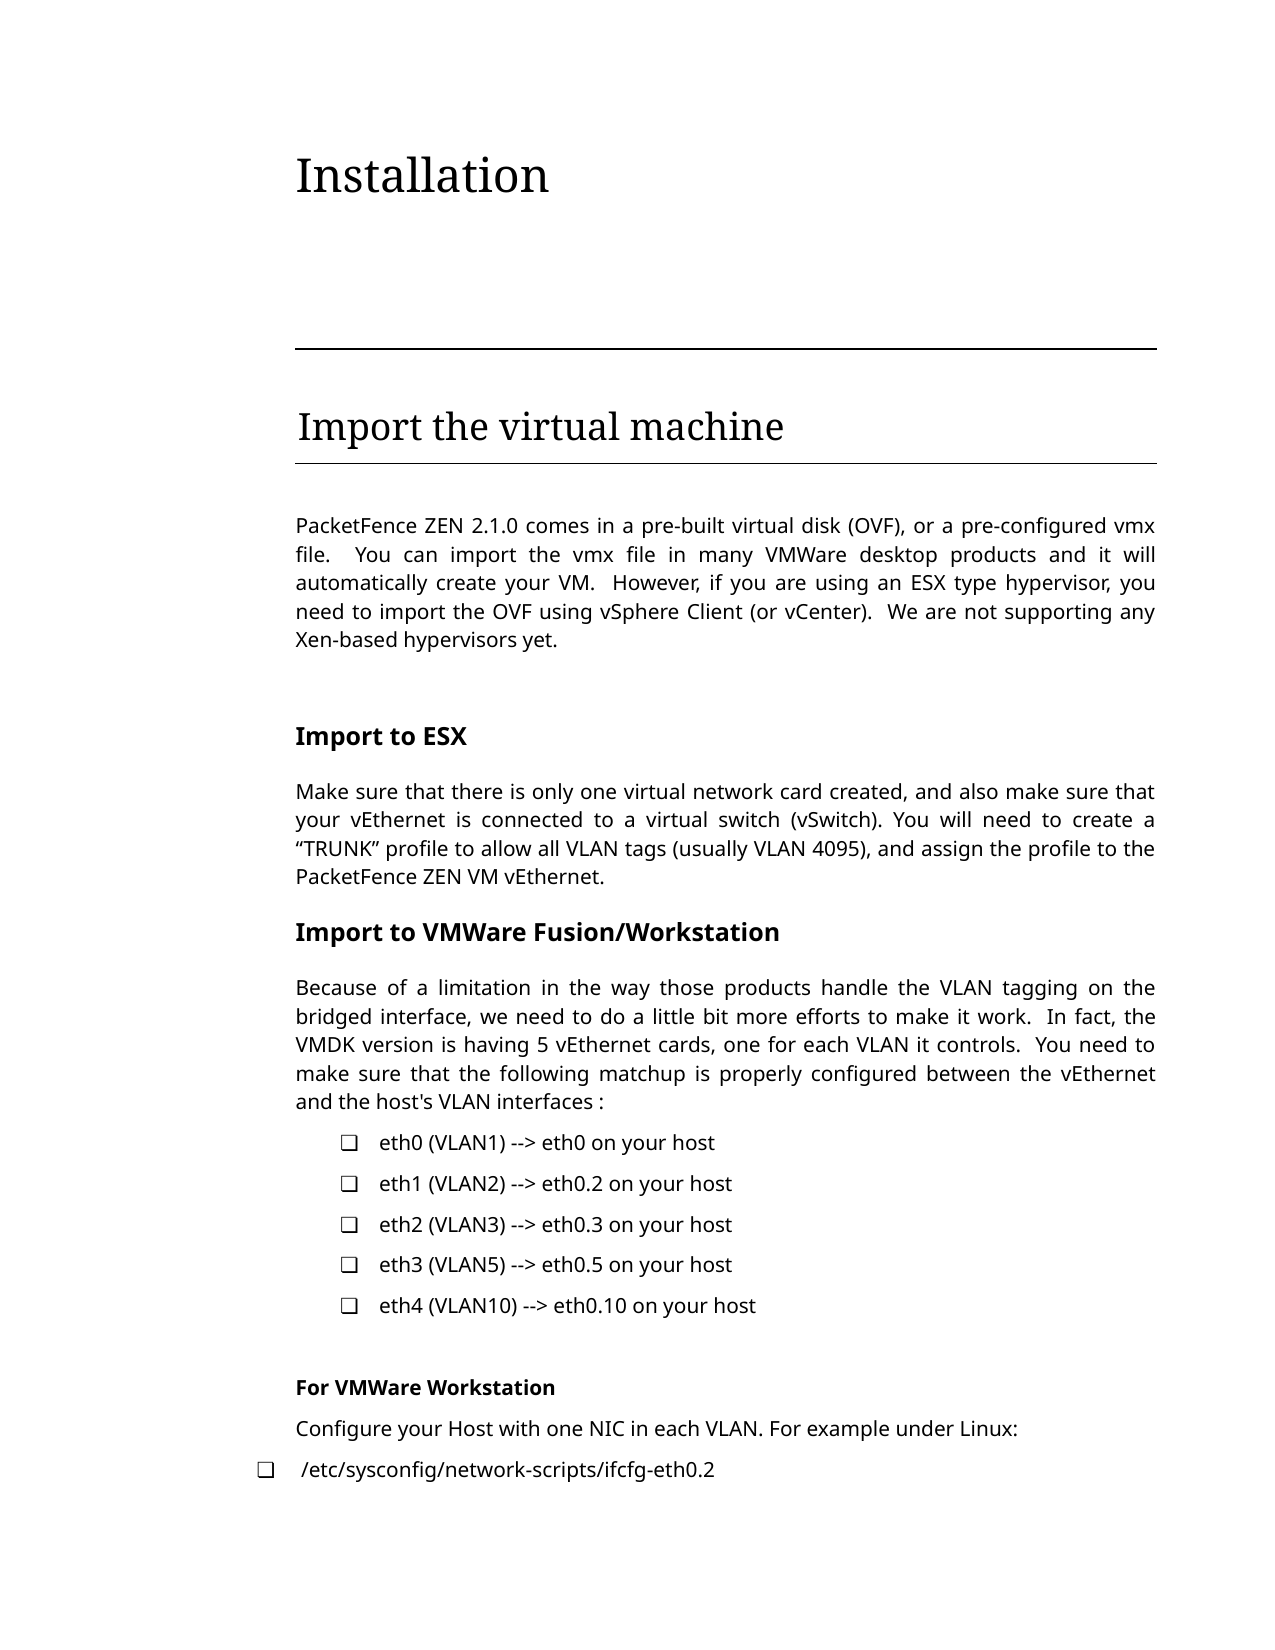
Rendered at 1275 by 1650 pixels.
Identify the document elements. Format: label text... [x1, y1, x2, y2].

text For VMWare Workstation [295, 1373, 1157, 1402]
text Configure your Host with one NIC in each VLAN. For example under Linux: [295, 1414, 1157, 1443]
list ❏ eth1 (VLAN2) --> eth0.2 on your host [340, 1169, 1157, 1197]
list ❏ eth2 (VLAN3) --> eth0.3 on your host [340, 1210, 1157, 1238]
text Make sure that there is only one virtual network card created, and also make sure that your vEthernet is connected to a virtual switch (vSwitch). You will need to create a “TRUNK” profile to allow all VLAN tags (usually VLAN 4095), and assign the profile to the PacketFence ZEN VM vEthernet. [295, 777, 1157, 891]
list ❏ /etc/sysconfig/network-scripts/ifcfg-eth0.2 [256, 1455, 1157, 1483]
subtitle Import to ESX [295, 718, 1157, 752]
text Because of a limitation in the way those products handle the VLAN tagging on the bridged interface, we need to do a little bit more efforts to make it work. In fact, the VMDK version is having 5 vEthernet cards, one for each VLAN it controls. You need to make sure that the following matchup is properly configured between the vEthernet and the host's VLAN interfaces : [295, 973, 1157, 1116]
list ❏ eth4 (VLAN10) --> eth0.10 on your host [340, 1291, 1157, 1320]
list ❏ eth0 (VLAN1) --> eth0 on your host [340, 1128, 1157, 1157]
text PacketFence ZEN 2.1.0 comes in a pre-built virtual disk (OVF), or a pre-configured vmx file. You can import the vmx file in many VMWare desktop products and it will automatically create your VM. However, if you are using an ESX type hypervisor, you need to import the OVF using vSphere Client (or vCenter). We are not supporting any Xen-based hypervisors yet. [295, 512, 1157, 654]
subtitle Installation [295, 143, 1157, 348]
subtitle Import to VMWare Fusion/Workstation [295, 914, 1157, 949]
list ❏ eth3 (VLAN5) --> eth0.5 on your host [340, 1251, 1157, 1279]
subtitle Import the virtual machine [295, 400, 1157, 463]
